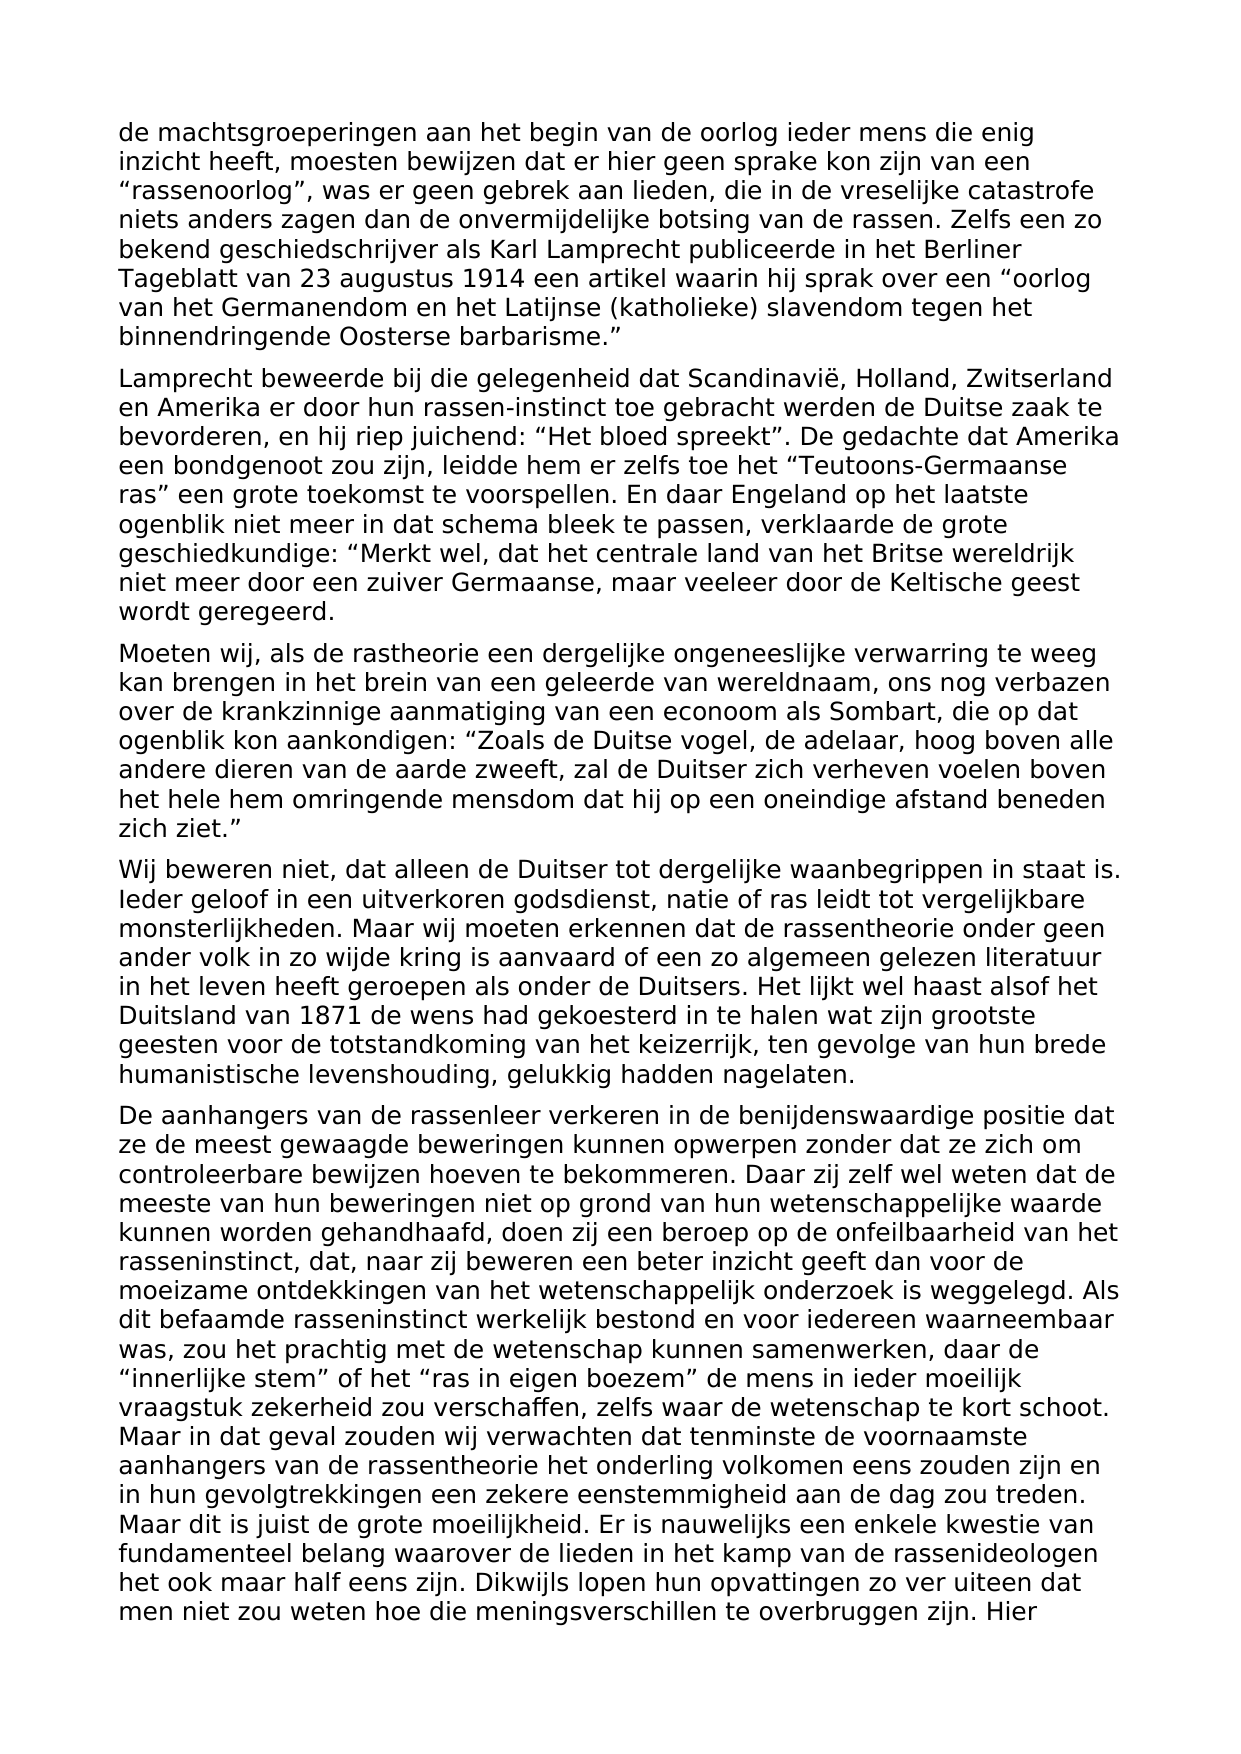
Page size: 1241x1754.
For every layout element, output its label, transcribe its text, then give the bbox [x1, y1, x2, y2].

text de machtsgroeperingen aan het begin van de oorlog ieder mens die enig inzicht heeft, moesten bewijzen dat er hier geen sprake kon zijn van een “rassenoorlog”, was er geen gebrek aan lieden, die in de vreselijke catastrofe niets anders zagen dan de onvermijdelijke botsing van de rassen. Zelfs een zo bekend geschiedschrijver als Karl Lamprecht publiceerde in het Berliner Tageblatt van 23 augustus 1914 een artikel waarin hij sprak over een “oorlog van het Germanendom en het Latijnse (katholieke) slavendom tegen het binnendringende Oosterse barbarisme.” [118, 118, 1122, 351]
text Moeten wij, als de rastheorie een dergelijke ongeneeslijke verwarring te weeg kan brengen in het brein van een geleerde van wereldnaam, ons nog verbazen over de krankzinnige aanmatiging van een econoom als Sombart, die op dat ogenblik kon aankondigen: “Zoals de Duitse vogel, de adelaar, hoog boven alle andere dieren van de aarde zweeft, zal de Duitser zich verheven voelen boven het hele hem omringende mensdom dat hij op een oneindige afstand beneden zich ziet.” [118, 639, 1122, 843]
text De aanhangers van de rassenleer verkeren in de benijdenswaardige positie dat ze de meest gewaagde beweringen kunnen opwerpen zonder dat ze zich om controleerbare bewijzen hoeven te bekommeren. Daar zij zelf wel weten dat de meeste van hun beweringen niet op grond van hun wetenschappelijke waarde kunnen worden gehandhaafd, doen zij een beroep op de onfeilbaarheid van het rasseninstinct, dat, naar zij beweren een beter inzicht geeft dan voor de moeizame ontdekkingen van het wetenschappelijk onderzoek is weggelegd. Als dit befaamde rasseninstinct werkelijk bestond en voor iedereen waarneembaar was, zou het prachtig met de wetenschap kunnen samenwerken, daar de “innerlijke stem” of het “ras in eigen boezem” de mens in ieder moeilijk vraagstuk zekerheid zou verschaffen, zelfs waar de wetenschap te kort schoot. Maar in dat geval zouden wij verwachten dat tenminste de voornaamste aanhangers van de rassentheorie het onderling volkomen eens zouden zijn en in hun gevolgtrekkingen een zekere eenstemmigheid aan de dag zou treden. Maar dit is juist de grote moeilijkheid. Er is nauwelijks een enkele kwestie van fundamenteel belang waarover de lieden in het kamp van de rassenideologen het ook maar half eens zijn. Dikwijls lopen hun opvattingen zo ver uiteen dat men niet zou weten hoe die meningsverschillen te overbruggen zijn. Hier [118, 1101, 1122, 1626]
text Lamprecht beweerde bij die gelegenheid dat Scandinavië, Holland, Zwitserland en Amerika er door hun rassen-instinct toe gebracht werden de Duitse zaak te bevorderen, en hij riep juichend: “Het bloed spreekt”. De gedachte dat Amerika een bondgenoot zou zijn, leidde hem er zelfs toe het “Teutoons-Germaanse ras” een grote toekomst te voorspellen. En daar Engeland op het laatste ogenblik niet meer in dat schema bleek te passen, verklaarde de grote geschiedkundige: “Merkt wel, dat het centrale land van het Britse wereldrijk niet meer door een zuiver Germaanse, maar veeleer door de Keltische geest wordt geregeerd. [118, 364, 1122, 626]
text Wij beweren niet, dat alleen de Duitser tot dergelijke waanbegrippen in staat is. Ieder geloof in een uitverkoren godsdienst, natie of ras leidt tot vergelijkbare monsterlijkheden. Maar wij moeten erkennen dat de rassentheorie onder geen ander volk in zo wijde kring is aanvaard of een zo algemeen gelezen literatuur in het leven heeft geroepen als onder de Duitsers. Het lijkt wel haast alsof het Duitsland van 1871 de wens had gekoesterd in te halen wat zijn grootste geesten voor de totstandkoming van het keizerrijk, ten gevolge van hun brede humanistische levenshouding, gelukkig hadden nagelaten. [118, 856, 1122, 1089]
